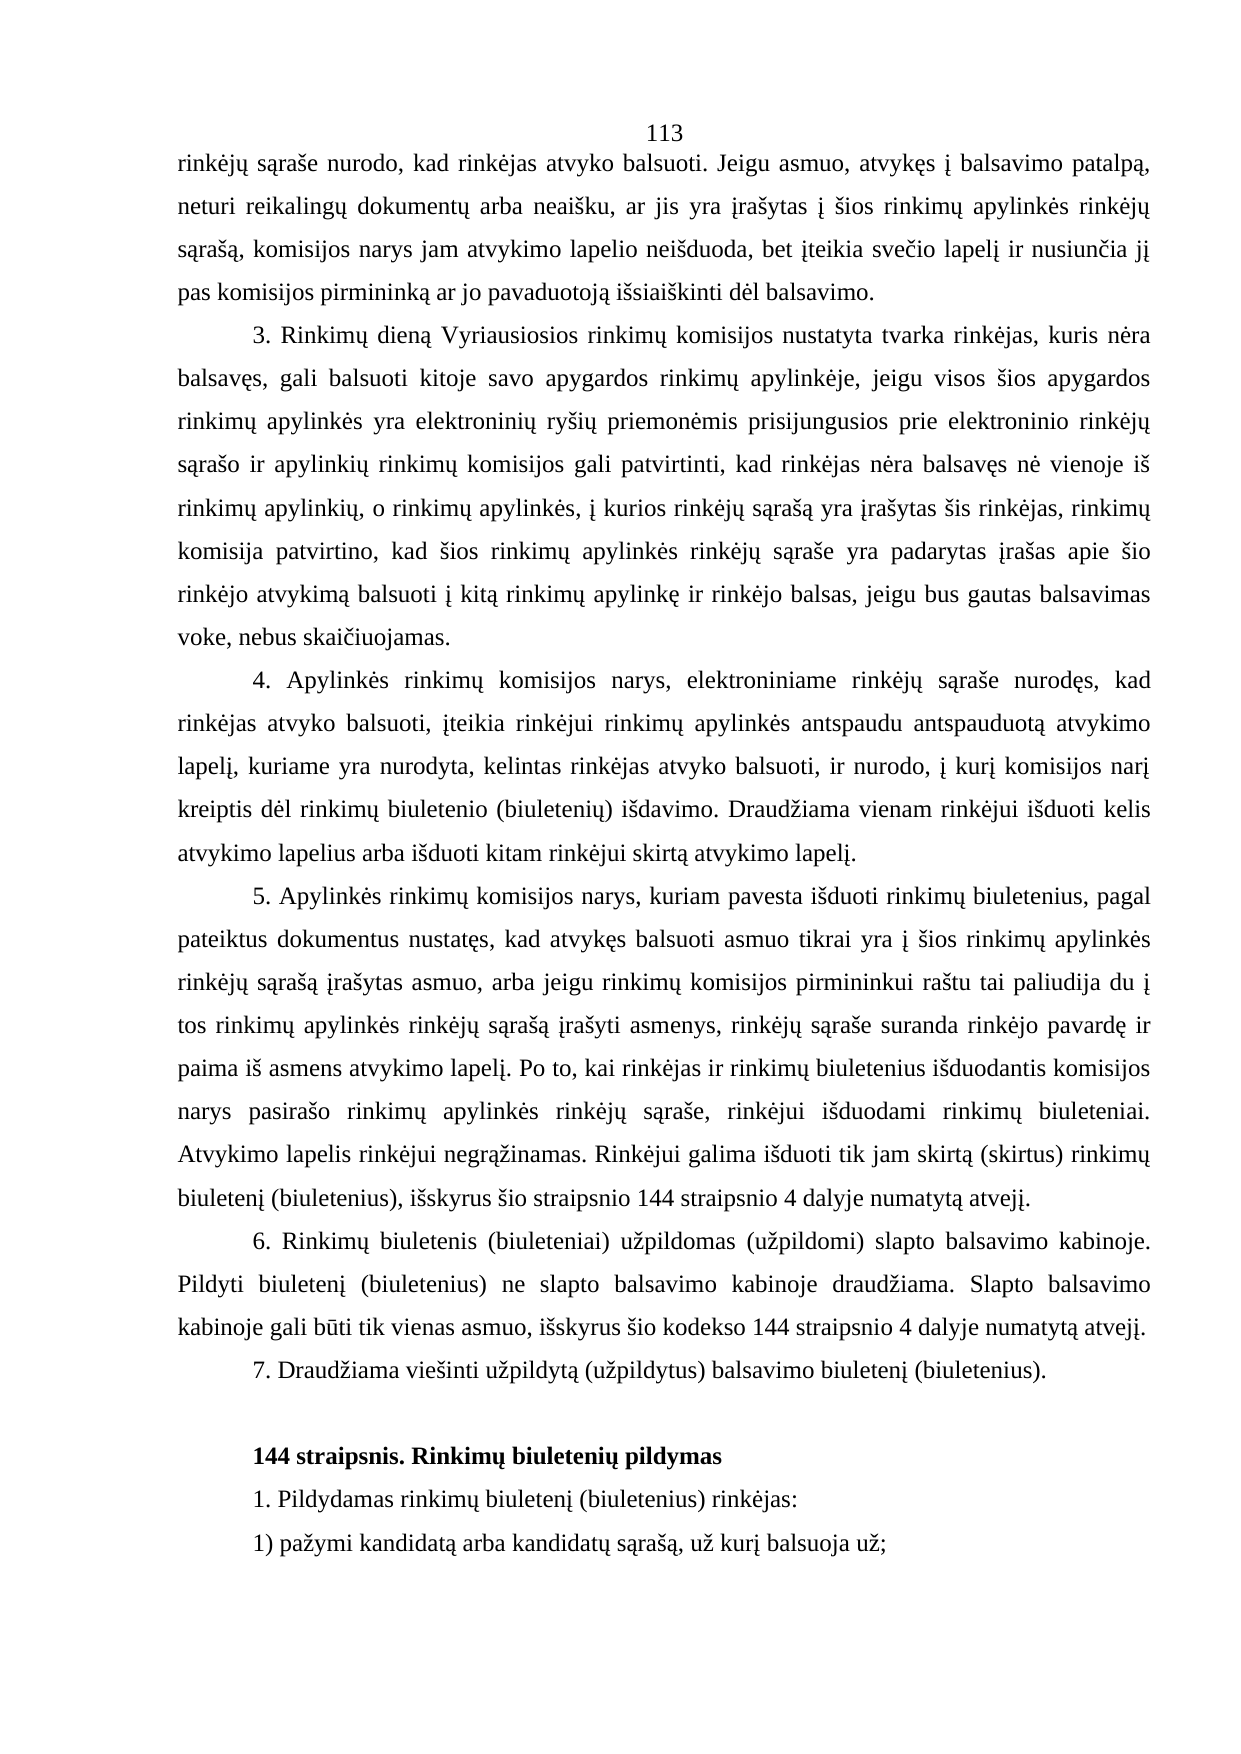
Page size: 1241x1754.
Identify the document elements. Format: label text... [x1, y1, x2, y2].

text 3. Rinkimų dieną Vyriausiosios rinkimų komisijos nustatyta tvarka rinkėjas, kuris nėra balsavęs, gali balsuoti kitoje savo apygardos rinkimų apylinkėje, jeigu visos šios apygardos rinkimų apylinkės yra elektroninių ryšių priemonėmis prisijungusios prie elektroninio rinkėjų sąrašo ir apylinkių rinkimų komisijos gali patvirtinti, kad rinkėjas nėra balsavęs nė vienoje iš rinkimų apylinkių, o rinkimų apylinkės, į kurios rinkėjų sąrašą yra įrašytas šis rinkėjas, rinkimų komisija patvirtino, kad šios rinkimų apylinkės rinkėjų sąraše yra padarytas įrašas apie šio rinkėjo atvykimą balsuoti į kitą rinkimų apylinkę ir rinkėjo balsas, jeigu bus gautas balsavimas voke, nebus skaičiuojamas. [177, 320, 1152, 651]
text 1. Pildydamas rinkimų biuletenį (biuletenius) rinkėjas: [177, 1484, 1152, 1513]
text 4. Apylinkės rinkimų komisijos narys, elektroniniame rinkėjų sąraše nurodęs, kad rinkėjas atvyko balsuoti, įteikia rinkėjui rinkimų apylinkės antspaudu antspauduotą atvykimo lapelį, kuriame yra nurodyta, kelintas rinkėjas atvyko balsuoti, ir nurodo, į kurį komisijos narį kreiptis dėl rinkimų biuletenio (biuletenių) išdavimo. Draudžiama vienam rinkėjui išduoti kelis atvykimo lapelius arba išduoti kitam rinkėjui skirtą atvykimo lapelį. [177, 665, 1152, 866]
text 7. Draudžiama viešinti užpildytą (užpildytus) balsavimo biuletenį (biuletenius). [177, 1355, 1152, 1384]
text 1) pažymi kandidatą arba kandidatų sąrašą, už kurį balsuoja už; [177, 1528, 1152, 1556]
text 6. Rinkimų biuletenis (biuleteniai) užpildomas (užpildomi) slapto balsavimo kabinoje. Pildyti biuletenį (biuletenius) ne slapto balsavimo kabinoje draudžiama. Slapto balsavimo kabinoje gali būti tik vienas asmuo, išskyrus šio kodekso 144 straipsnio 4 dalyje numatytą atvejį. [177, 1226, 1152, 1341]
text 5. Apylinkės rinkimų komisijos narys, kuriam pavesta išduoti rinkimų biuletenius, pagal pateiktus dokumentus nustatęs, kad atvykęs balsuoti asmuo tikrai yra į šios rinkimų apylinkės rinkėjų sąrašą įrašytas asmuo, arba jeigu rinkimų komisijos pirmininkui raštu tai paliudija du į tos rinkimų apylinkės rinkėjų sąrašą įrašyti asmenys, rinkėjų sąraše suranda rinkėjo pavardę ir paima iš asmens atvykimo lapelį. Po to, kai rinkėjas ir rinkimų biuletenius išduodantis komisijos narys pasirašo rinkimų apylinkės rinkėjų sąraše, rinkėjui išduodami rinkimų biuleteniai. Atvykimo lapelis rinkėjui negrąžinamas. Rinkėjui galima išduoti tik jam skirtą (skirtus) rinkimų biuletenį (biuletenius), išskyrus šio straipsnio 144 straipsnio 4 dalyje numatytą atvejį. [177, 881, 1152, 1211]
text rinkėjų sąraše nurodo, kad rinkėjas atvyko balsuoti. Jeigu asmuo, atvykęs į balsavimo patalpą, neturi reikalingų dokumentų arba neaišku, ar jis yra įrašytas į šios rinkimų apylinkės rinkėjų sąrašą, komisijos narys jam atvykimo lapelio neišduoda, bet įteikia svečio lapelį ir nusiunčia jį pas komisijos pirmininką ar jo pavaduotoją išsiaiškinti dėl balsavimo. [177, 148, 1152, 306]
subtitle 144 straipsnis. Rinkimų biuletenių pildymas [177, 1441, 1152, 1470]
